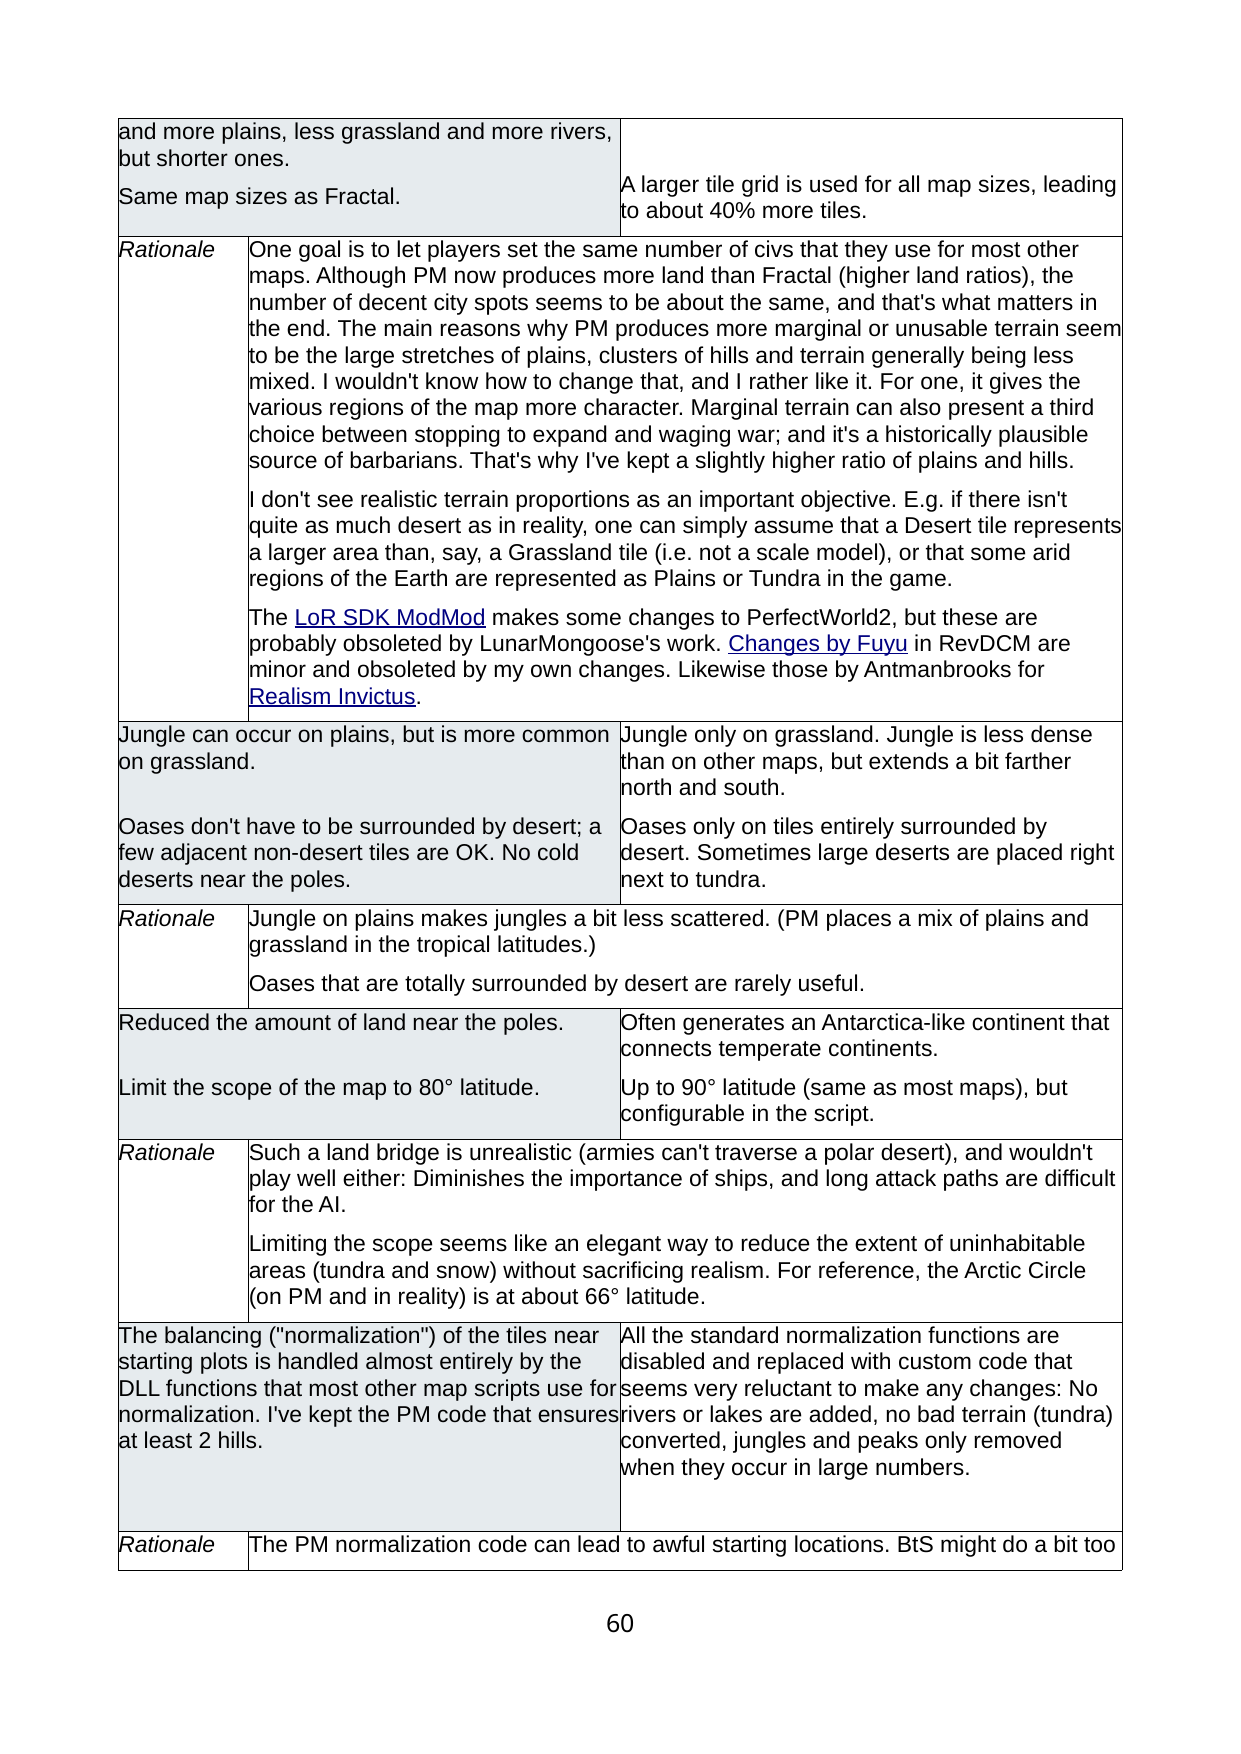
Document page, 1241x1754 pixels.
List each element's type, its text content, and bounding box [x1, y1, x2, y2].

table_cell Jungle on plains makes jungles a bit less scattered. (PM places a mix of plains and grassland in the tropical latitudes.) Oases that are totally surrounded by desert are rarely useful. [249, 905, 1122, 1008]
table_cell Rationale [119, 1140, 248, 1322]
table_cell Often generates an Antarctica-like continent that connects temperate continents. Up to 90° latitude (same as most maps), but configurable in the script. [621, 1009, 1122, 1139]
table_cell The balancing ("normalization") of the tiles near starting plots is handled almost entirely by the DLL functions that most other map scripts use for normalization. I've kept the PM code that ensures at least 2 hills. [119, 1323, 620, 1531]
table_cell Jungle only on grassland. Jungle is less dense than on other maps, but extends a bit farther north and south. Oases only on tiles entirely surrounded by desert. Sometimes large deserts are placed right next to tundra. [621, 722, 1122, 904]
table_cell Rationale [119, 1532, 248, 1570]
table_cell A larger tile grid is used for all map sizes, leading to about 40% more tiles. [621, 119, 1122, 236]
table_cell The PM normalization code can lead to awful starting locations. BtS might do a bit too [249, 1532, 1122, 1570]
table_cell Rationale [119, 905, 248, 1008]
table_cell and more plains, less grassland and more rivers, but shorter ones. Same map sizes as Fractal. [119, 119, 620, 236]
table_cell Jungle can occur on plains, but is more common on grassland. Oases don't have to be surrounded by desert; a few adjacent non-desert tiles are OK. No cold deserts near the poles. [119, 722, 620, 904]
table_cell Rationale [119, 237, 248, 721]
table_cell Reduced the amount of land near the poles. Limit the scope of the map to 80° latitude. [119, 1009, 620, 1139]
table_cell Such a land bridge is unrealistic (armies can't traverse a polar desert), and wouldn't play well either: Diminishes the importance of ships, and long attack paths are difficult for the AI. Limiting the scope seems like an elegant way to reduce the extent of uninhabitable areas (tundra and snow) without sacrificing realism. For reference, the Arctic Circle (on PM and in reality) is at about 66° latitude. [249, 1140, 1122, 1322]
table_cell All the standard normalization functions are disabled and replaced with custom code that seems very reluctant to make any changes: No rivers or lakes are added, no bad terrain (tundra) converted, jungles and peaks only removed when they occur in large numbers. [621, 1323, 1122, 1531]
table_cell One goal is to let players set the same number of civs that they use for most other maps. Although PM now produces more land than Fractal (higher land ratios), the number of decent city spots seems to be about the same, and that's what matters in the end. The main reasons why PM produces more marginal or unusable terrain seem to be the large stretches of plains, clusters of hills and terrain generally being less mixed. I wouldn't know how to change that, and I rather like it. For one, it gives the various regions of the map more character. Marginal terrain can also present a third choice between stopping to expand and waging war; and it's a historically plausible source of barbarians. That's why I've kept a slightly higher ratio of plains and hills. I don't see realistic terrain proportions as an important objective. E.g. if there isn't quite as much desert as in reality, one can simply assume that a Desert tile represents a larger area than, say, a Grassland tile (i.e. not a scale model), or that some arid regions of the Earth are represented as Plains or Tundra in the game. The LoR SDK ModMod makes some changes to PerfectWorld2, but these are probably obsoleted by LunarMongoose's work. Changes by Fuyu in RevDCM are minor and obsoleted by my own changes. Likewise those by Antmanbrooks for Realism Invictus. [249, 237, 1122, 721]
